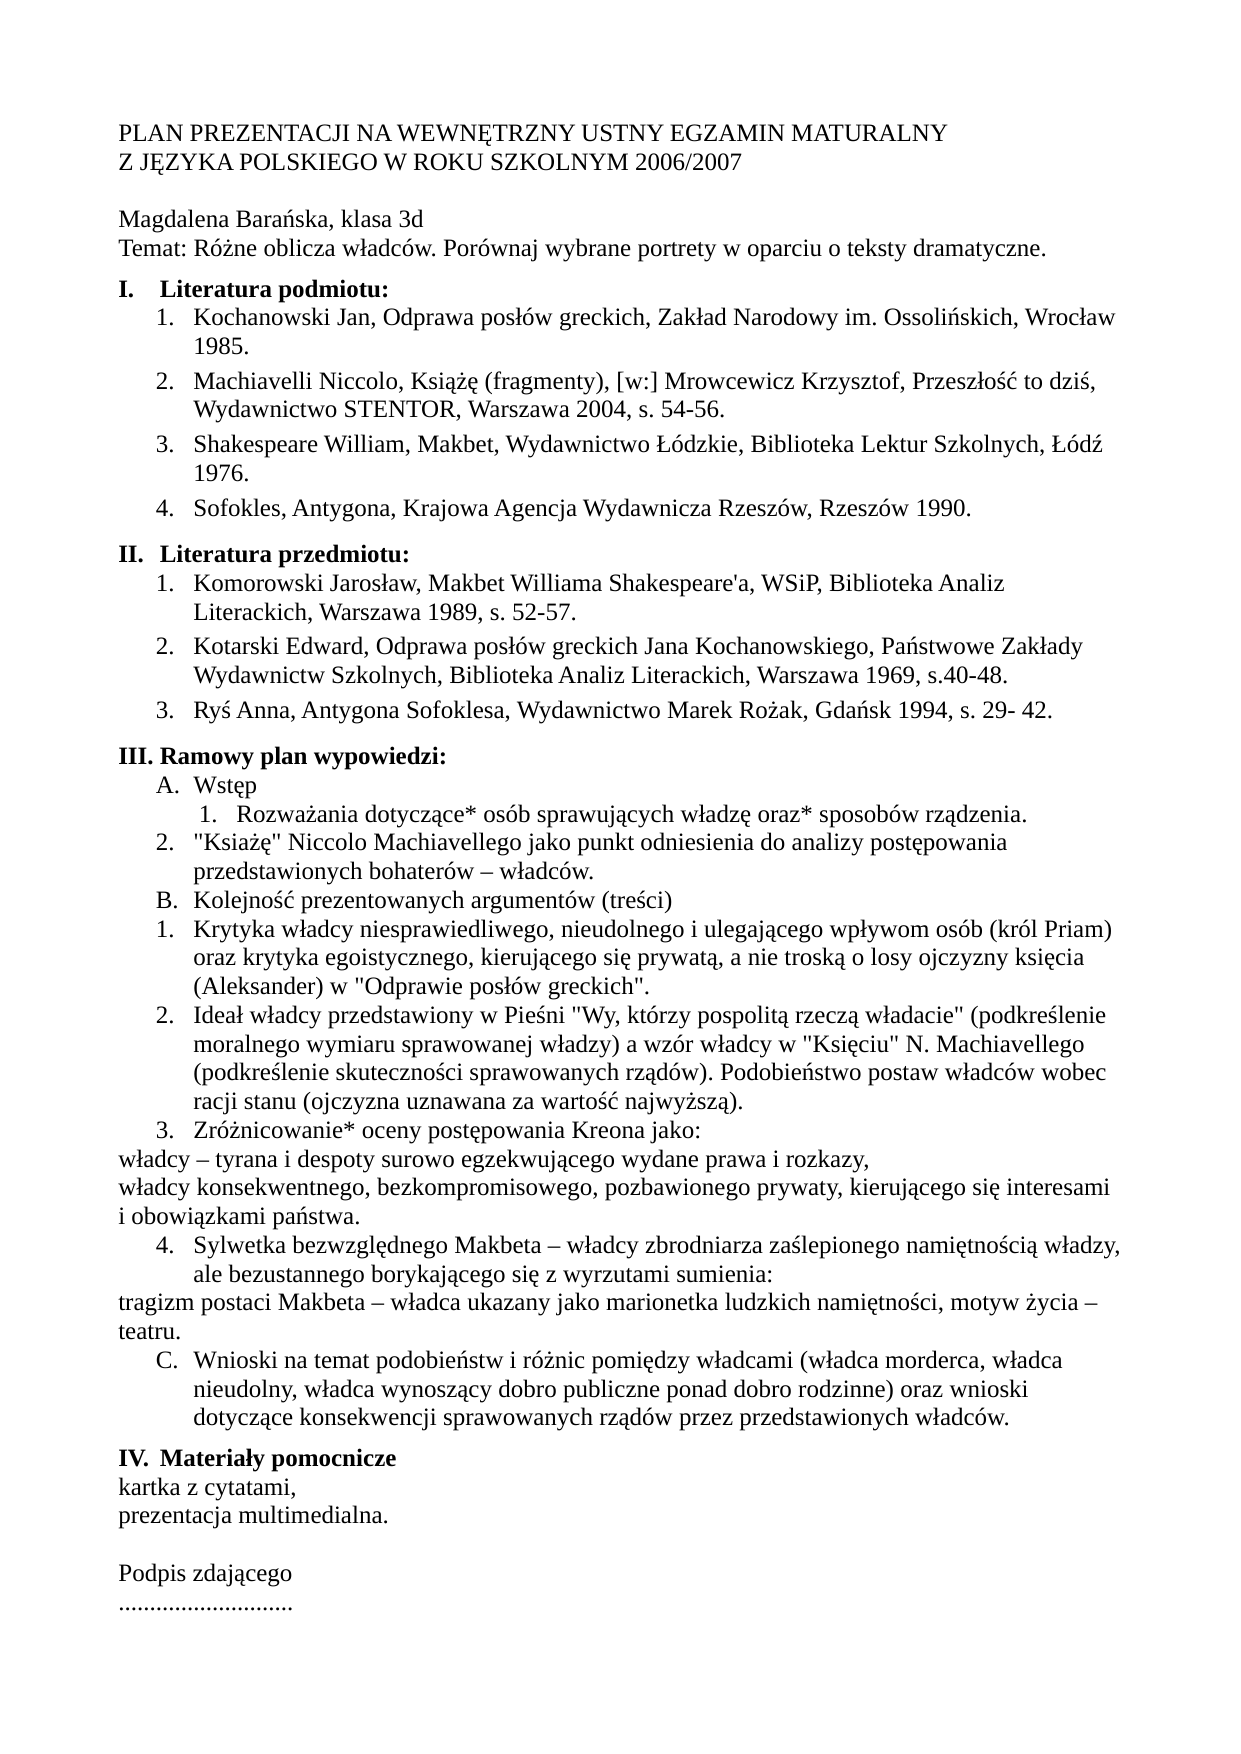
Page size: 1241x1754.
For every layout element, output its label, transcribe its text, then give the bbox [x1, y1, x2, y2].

text tragizm postaci Makbeta – władca ukazany jako marionetka ludzkich namiętności, motyw życia – teatru. [118, 1287, 1122, 1345]
text prezentacja multimedialna. [118, 1501, 1122, 1529]
list Wstęp [156, 770, 1122, 799]
list Wnioski na temat podobieństw i różnic pomiędzy władcami (władca morderca, władca nieudolny, władca wynoszący dobro publiczne ponad dobro rodzinne) oraz wnioski dotyczące konsekwencji sprawowanych rządów przez przedstawionych władców. [156, 1345, 1122, 1431]
list Machiavelli Niccolo, Książę (fragmenty), [w:] Mrowcewicz Krzysztof, Przeszłość to dziś, Wydawnictwo STENTOR, Warszawa 2004, s. 54-56. [156, 366, 1122, 423]
list Ideał władcy przedstawiony w Pieśni "Wy, którzy pospolitą rzeczą władacie" (podkreślenie moralnego wymiaru sprawowanej władzy) a wzór władcy w "Księciu" N. Machiavellego (podkreślenie skuteczności sprawowanych rządów). Podobieństwo postaw władców wobec racji stanu (ojczyzna uznawana za wartość najwyższą). [156, 1000, 1122, 1115]
list Rozważania dotyczące* osób sprawujących władzę oraz* sposobów rządzenia. [198, 799, 1122, 827]
text Temat: Różne oblicza władców. Porównaj wybrane portrety w oparciu o teksty dramatyczne. [118, 233, 1122, 262]
list Ryś Anna, Antygona Sofoklesa, Wydawnictwo Marek Rożak, Gdańsk 1994, s. 29- 42. [156, 695, 1122, 723]
list Ramowy plan wypowiedzi: [118, 741, 1122, 770]
list Kolejność prezentowanych argumentów (treści) [156, 885, 1122, 914]
list Kotarski Edward, Odprawa posłów greckich Jana Kochanowskiego, Państwowe Zakłady Wydawnictw Szkolnych, Biblioteka Analiz Literackich, Warszawa 1969, s.40-48. [156, 631, 1122, 689]
text PLAN PREZENTACJI NA WEWNĘTRZNY USTNY EGZAMIN MATURALNY [118, 118, 1122, 147]
text Magdalena Barańska, klasa 3d [118, 204, 1122, 233]
list "Ksiażę" Niccolo Machiavellego jako punkt odniesienia do analizy postępowania przedstawionych bohaterów – władców. [156, 827, 1122, 885]
text ............................ [118, 1587, 1122, 1616]
list Krytyka władcy niesprawiedliwego, nieudolnego i ulegającego wpływom osób (król Priam) oraz krytyka egoistycznego, kierującego się prywatą, a nie troską o losy ojczyzny księcia (Aleksander) w "Odprawie posłów greckich". [156, 914, 1122, 1000]
list Kochanowski Jan, Odprawa posłów greckich, Zakład Narodowy im. Ossolińskich, Wrocław 1985. [156, 302, 1122, 360]
text kartka z cytatami, [118, 1472, 1122, 1501]
list Sylwetka bezwzględnego Makbeta – władcy zbrodniarza zaślepionego namiętnością władzy, ale bezustannego borykającego się z wyrzutami sumienia: [156, 1230, 1122, 1287]
text władcy konsekwentnego, bezkompromisowego, pozbawionego prywaty, kierującego się interesami i obowiązkami państwa. [118, 1172, 1122, 1230]
text władcy – tyrana i despoty surowo egzekwującego wydane prawa i rozkazy, [118, 1144, 1122, 1172]
list Zróżnicowanie* oceny postępowania Kreona jako: [156, 1115, 1122, 1144]
text Podpis zdającego [118, 1558, 1122, 1587]
list Materiały pomocnicze [118, 1443, 1122, 1472]
list Literatura przedmiotu: [118, 539, 1122, 568]
list Sofokles, Antygona, Krajowa Agencja Wydawnicza Rzeszów, Rzeszów 1990. [156, 493, 1122, 521]
list Literatura podmiotu: [118, 274, 1122, 302]
list Komorowski Jarosław, Makbet Williama Shakespeare'a, WSiP, Biblioteka Analiz Literackich, Warszawa 1989, s. 52-57. [156, 568, 1122, 625]
list Shakespeare William, Makbet, Wydawnictwo Łódzkie, Biblioteka Lektur Szkolnych, Łódź 1976. [156, 429, 1122, 487]
text Z JĘZYKA POLSKIEGO W ROKU SZKOLNYM 2006/2007 [118, 147, 1122, 176]
